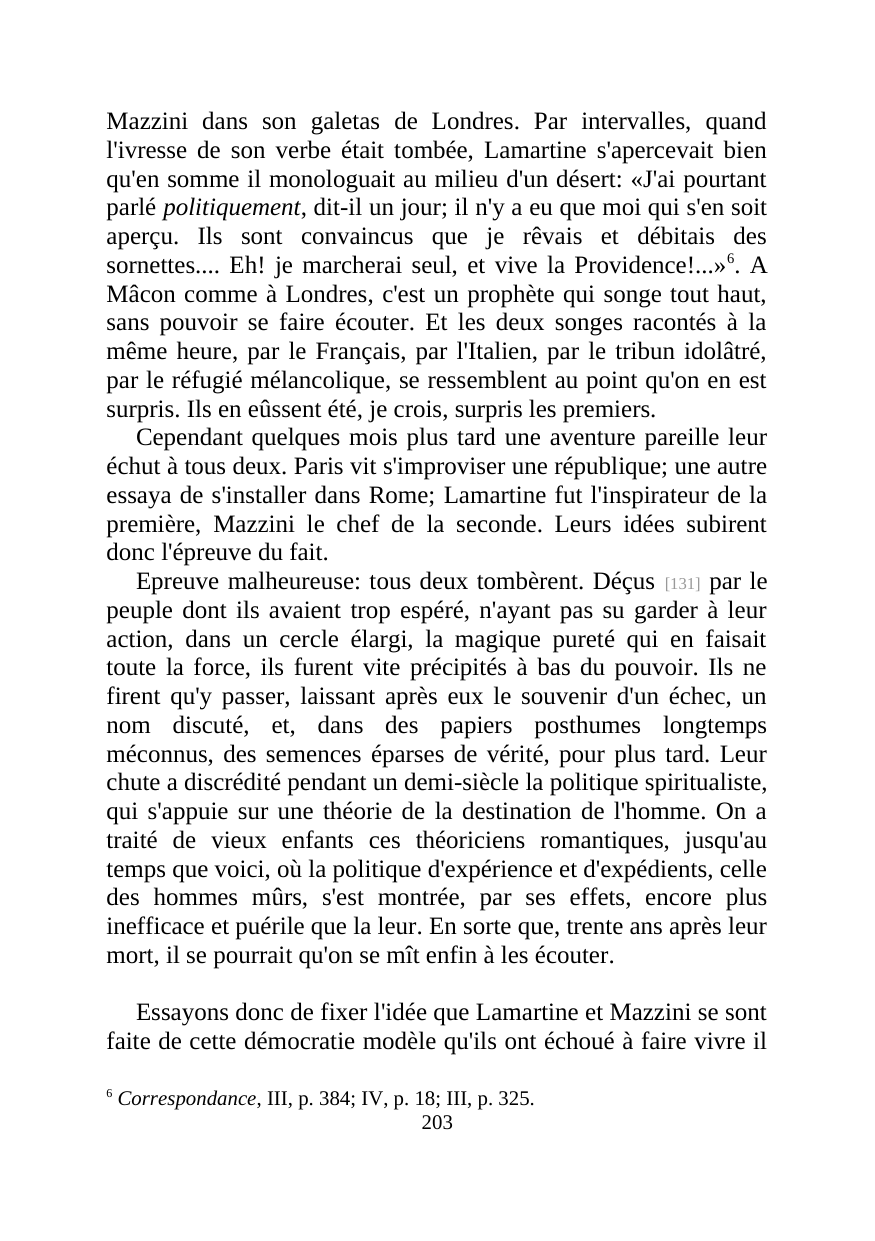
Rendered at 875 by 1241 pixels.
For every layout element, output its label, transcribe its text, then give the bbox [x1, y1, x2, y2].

text Essayons donc de fixer l'idée que Lamartine et Mazzini se sont faite de cette démocratie modèle qu'ils ont échoué à faire vivre il [106, 997, 768, 1055]
text Correspondance, III, p. 384; IV, p. 18; III, p. 325. [106, 1086, 768, 1110]
text Epreuve malheureuse: tous deux tombèrent. Déçus [131] par le peuple dont ils avaient trop espéré, n'ayant pas su garder à leur action, dans un cercle élargi, la magique pureté qui en faisait toute la force, ils furent vite précipités à bas du pouvoir. Ils ne firent qu'y passer, laissant après eux le souvenir d'un échec, un nom discuté, et, dans des papiers posthumes longtemps méconnus, des semences éparses de vérité, pour plus tard. Leur chute a discrédité pendant un demi-siècle la politique spiritualiste, qui s'appuie sur une théorie de la destination de l'homme. On a traité de vieux enfants ces théoriciens romantiques, jusqu'au temps que voici, où la politique d'expérience et d'expédients, celle des hommes mûrs, s'est montrée, par ses effets, encore plus inefficace et puérile que la leur. En sorte que, trente ans après leur mort, il se pourrait qu'on se mît enfin à les écouter. [106, 566, 768, 969]
text Cependant quelques mois plus tard une aventure pareille leur échut à tous deux. Paris vit s'improviser une république; une autre essaya de s'installer dans Rome; Lamartine fut l'inspirateur de la première, Mazzini le chef de la seconde. Leurs idées subirent donc l'épreuve du fait. [106, 422, 768, 566]
text Mazzini dans son galetas de Londres. Par intervalles, quand l'ivresse de son verbe était tombée, Lamartine s'apercevait bien qu'en somme il monologuait au milieu d'un désert: «J'ai pourtant parlé politiquement, dit-il un jour; il n'y a eu que moi qui s'en soit aperçu. Ils sont convaincus que je rêvais et débitais des sornettes.... Eh! je marcherai seul, et vive la Providence!...». A Mâcon comme à Londres, c'est un prophète qui songe tout haut, sans pouvoir se faire écouter. Et les deux songes racontés à la même heure, par le Français, par l'Italien, par le tribun idolâtré, par le réfugié mélancolique, se ressemblent au point qu'on en est surpris. Ils en eûssent été, je crois, surpris les premiers. [106, 106, 768, 422]
